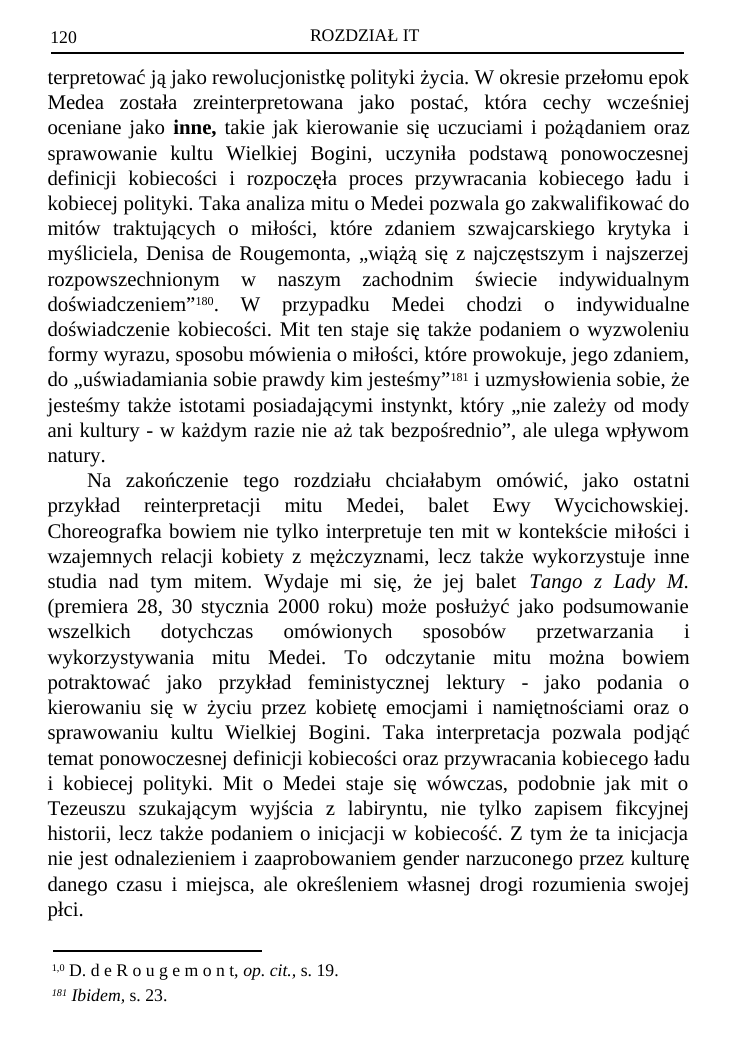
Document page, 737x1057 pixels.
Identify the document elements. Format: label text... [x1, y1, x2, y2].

text 1,0 D. d e R o u g e m o n t, op. cit., s. 19. [52, 959, 368, 980]
text 120 [50, 27, 83, 48]
text ROZDZIAŁ IT [310, 24, 426, 45]
text terpretować ją jako rewolucjonistkę polityki życia. W okresie przełomu epok Medea została zreinterpretowana jako postać, która cechy wcze­śniej oceniane jako inne, takie jak kierowanie się uczuciami i pożą­daniem oraz sprawowanie kultu Wielkiej Bogini, uczyniła podstawą ponowoczesnej definicji kobiecości i rozpoczęła proces przywracania kobiecego ładu i kobiecej polityki. Taka analiza mitu o Medei pozwa­la go zakwalifikować do mitów traktujących o miłości, które zdaniem szwajcarskiego krytyka i myśliciela, Denisa de Rougemonta, „wiążą się z najczęstszym i najszerzej rozpowszechnionym w naszym zachodnim świecie indywidualnym doświadczeniem”180. W przypadku Medei cho­dzi o indywidualne doświadczenie kobiecości. Mit ten staje się także podaniem o wyzwoleniu formy wyrazu, sposobu mówienia o miłości, które prowokuje, jego zdaniem, do „uświadamiania sobie prawdy kim jesteśmy”181 i uzmysłowienia sobie, że jesteśmy także istotami posiada­jącymi instynkt, który „nie zależy od mody ani kultury - w każdym ra­zie nie aż tak bezpośrednio”, ale ulega wpływom natury. [47, 65, 690, 467]
text 181 Ibidem, s. 23. [52, 985, 368, 1005]
text Na zakończenie tego rozdziału chciałabym omówić, jako ostat­ni przykład reinterpretacji mitu Medei, balet Ewy Wycichowskiej. Choreografka bowiem nie tylko interpretuje ten mit w kontekście mi­łości i wzajemnych relacji kobiety z mężczyznami, lecz także wyko­rzystuje inne studia nad tym mitem. Wydaje mi się, że jej balet Tango z Lady M. (premiera 28, 30 stycznia 2000 roku) może posłużyć jako podsumowanie wszelkich dotychczas omówionych sposobów przetwa­rzania i wykorzystywania mitu Medei. To odczytanie mitu można bo­wiem potraktować jako przykład feministycznej lektury - jako podania o kierowaniu się w życiu przez kobietę emocjami i namiętnościami oraz o sprawowaniu kultu Wielkiej Bogini. Taka interpretacja pozwala pod­jąć temat ponowoczesnej definicji kobiecości oraz przywracania kobie­cego ładu i kobiecej polityki. Mit o Medei staje się wówczas, podobnie jak mit o Tezeuszu szukającym wyjścia z labiryntu, nie tylko zapisem fikcyjnej historii, lecz także podaniem o inicjacji w kobiecość. Z tym że ta inicjacja nie jest odnalezieniem i zaaprobowaniem gender narzucone­go przez kulturę danego czasu i miejsca, ale określeniem własnej drogi rozumienia swojej płci. [47, 468, 690, 921]
